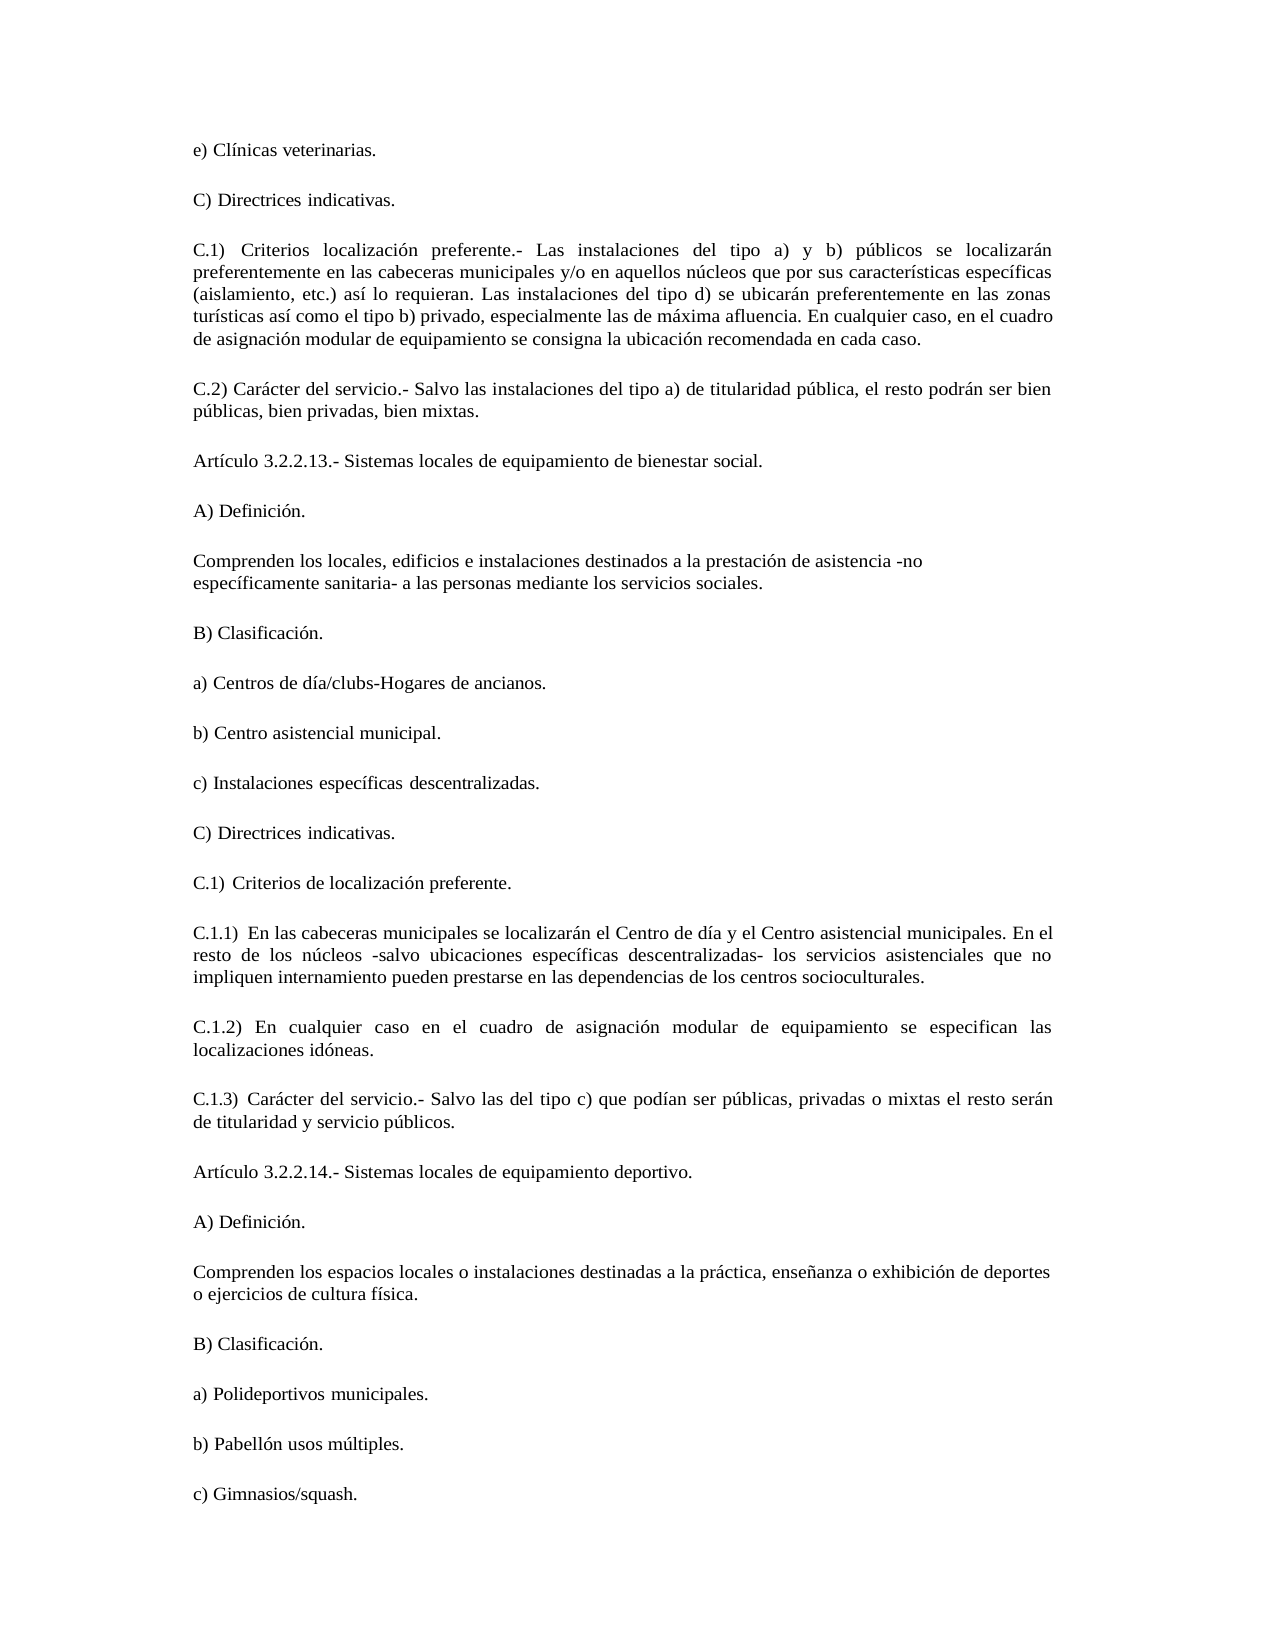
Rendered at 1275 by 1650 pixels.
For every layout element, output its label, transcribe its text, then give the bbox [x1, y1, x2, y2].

list En cualquier caso en el cuadro de asignación modular de equipamiento se especifican las localizaciones idóneas. [193, 1016, 1054, 1060]
list Gimnasios/squash. [193, 1483, 1096, 1504]
list Clasificación. [193, 622, 1096, 643]
list Directrices indicativas. [193, 822, 1096, 843]
list Polideportivos municipales. [193, 1383, 1096, 1404]
text Artículo 3.2.2.14.- Sistemas locales de equipamiento deportivo. [193, 1161, 1096, 1182]
list Carácter del servicio.- Salvo las instalaciones del tipo a) de titularidad pública, el resto podrán ser bien públicas, bien privadas, bien mixtas. [193, 378, 1053, 421]
list En las cabeceras municipales se localizarán el Centro de día y el Centro asistencial municipales. En el resto de los núcleos -salvo ubicaciones específicas descentralizadas- los servicios asistenciales que no impliquen internamiento pueden prestarse en las dependencias de los centros socioculturales. [193, 922, 1053, 988]
list Instalaciones específicas descentralizadas. [193, 772, 1096, 793]
list Criterios de localización preferente. [193, 872, 1096, 894]
text Artículo 3.2.2.13.- Sistemas locales de equipamiento de bienestar social. [193, 450, 1096, 472]
text Comprenden los locales, edificios e instalaciones destinados a la prestación de asistencia -no específicamente sanitaria- a las personas mediante los servicios sociales. [193, 550, 1053, 594]
list Criterios localización preferente.- Las instalaciones del tipo a) y b) públicos se localizarán preferentemente en las cabeceras municipales y/o en aquellos núcleos que por sus características específicas (aislamiento, etc.) así lo requieran. Las instalaciones del tipo d) se ubicarán preferentemente en las zonas turísticas así como el tipo b) privado, especialmente las de máxima afluencia. En cualquier caso, en el cuadro de asignación modular de equipamiento se consigna la ubicación recomendada en cada caso. [193, 239, 1054, 349]
text Comprenden los espacios locales o instalaciones destinadas a la práctica, enseñanza o exhibición de deportes o ejercicios de cultura física. [193, 1261, 1053, 1304]
list Centros de día/clubs-Hogares de ancianos. [193, 672, 1096, 694]
list Centro asistencial municipal. [193, 722, 1096, 743]
list Definición. [193, 500, 1096, 522]
list Clínicas veterinarias. [193, 139, 1096, 160]
list Clasificación. [193, 1333, 1096, 1354]
list Pabellón usos múltiples. [193, 1433, 1096, 1454]
list Definición. [193, 1211, 1096, 1232]
list Directrices indicativas. [193, 188, 1096, 210]
list Carácter del servicio.- Salvo las del tipo c) que podían ser públicas, privadas o mixtas el resto serán de titularidad y servicio públicos. [193, 1088, 1053, 1132]
